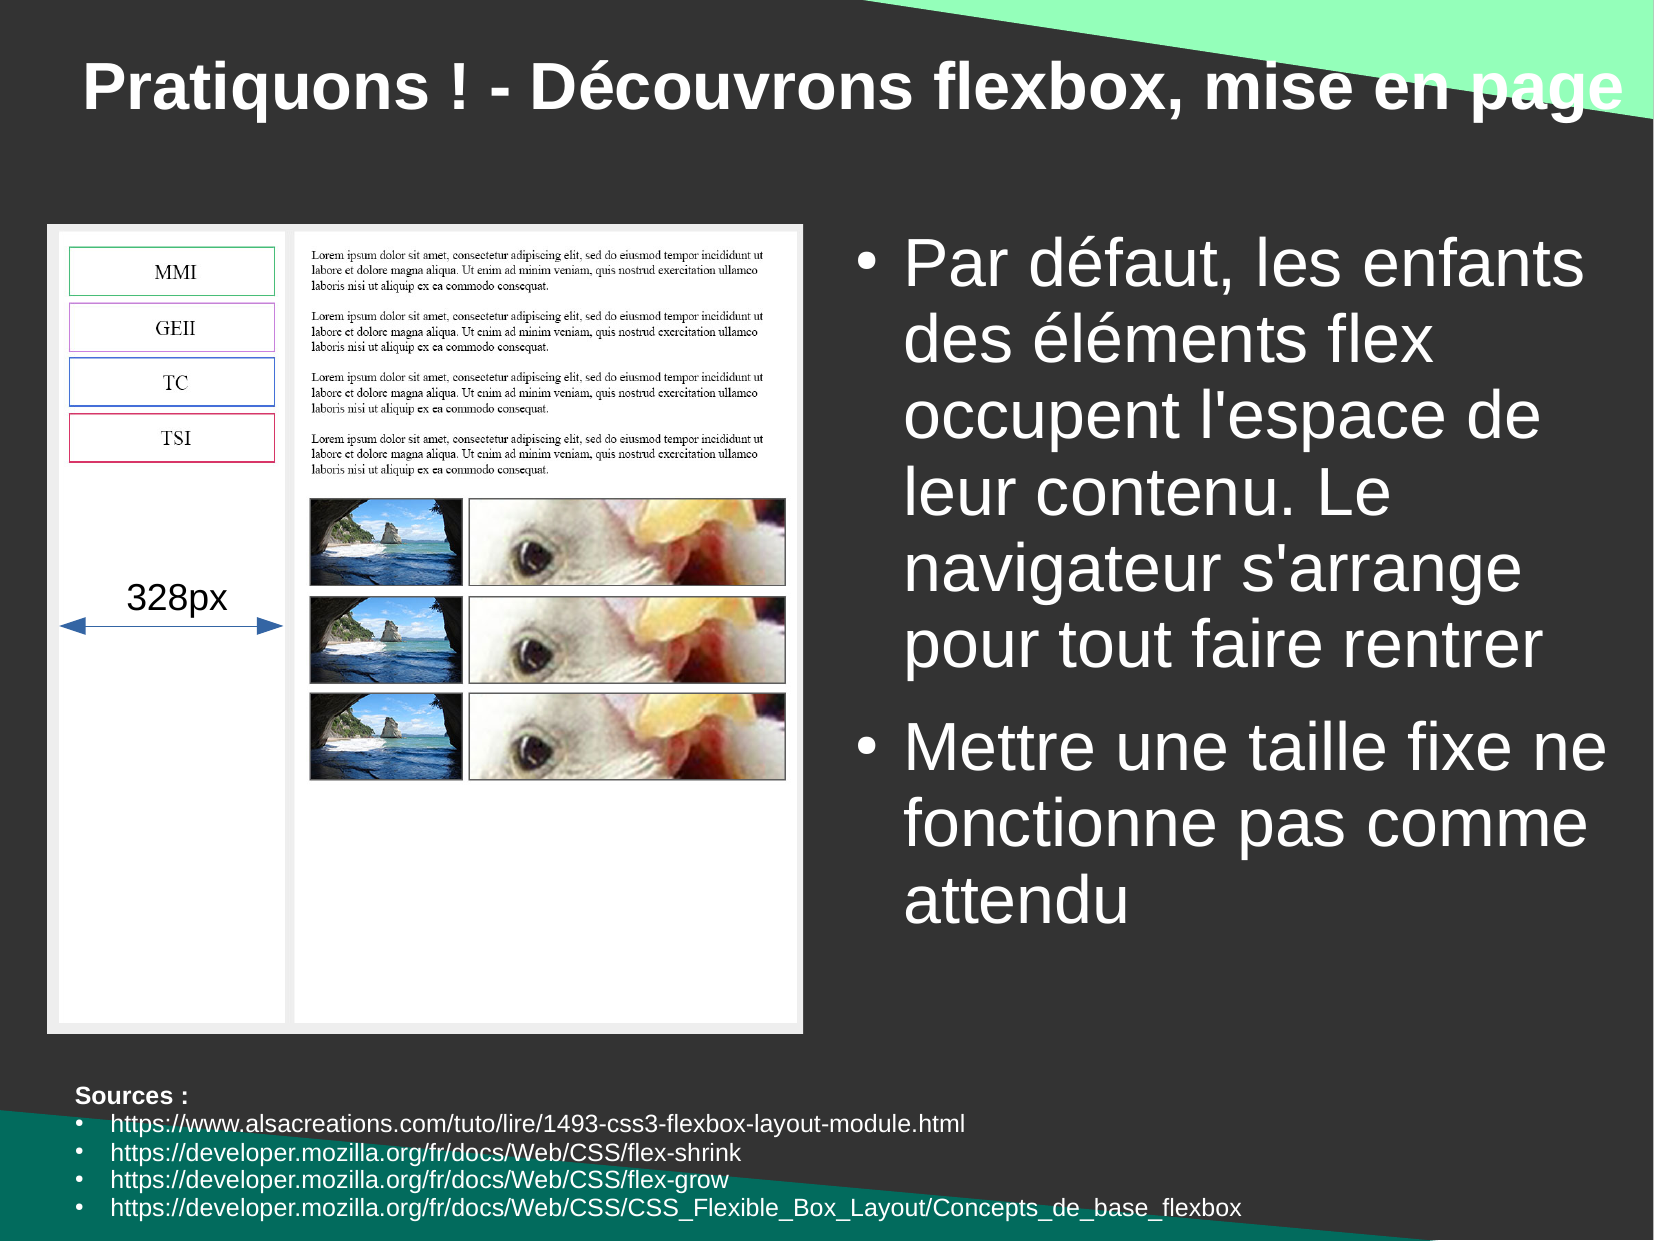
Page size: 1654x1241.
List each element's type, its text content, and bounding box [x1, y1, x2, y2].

text_box [862, 0, 1654, 120]
text_box Sources : https://www.alsacreations.com/tuto/lire/1493-css3-flexbox-layout-module.html https://developer.mozilla.org/fr/docs/Web/CSS/flex-shrink https://developer.mozilla.org/fr/docs/Web/CSS/flex-grow https://developer.mozilla.org/fr/docs/Web/CSS/CSS_Flexible_Box_Layout/Concepts_de_base_flexbox [60, 1074, 1546, 1241]
list Par défaut, les enfants des éléments flex occupent l'espace de leur contenu. Le navigateur s'arrange pour tout faire rentrer Mettre une taille fixe ne fonctionne pas comme attendu [838, 224, 1619, 945]
title Pratiquons ! - Découvrons flexbox, mise en page [82, 49, 1630, 142]
text_box 328px [106, 569, 249, 626]
picture [47, 224, 804, 1034]
